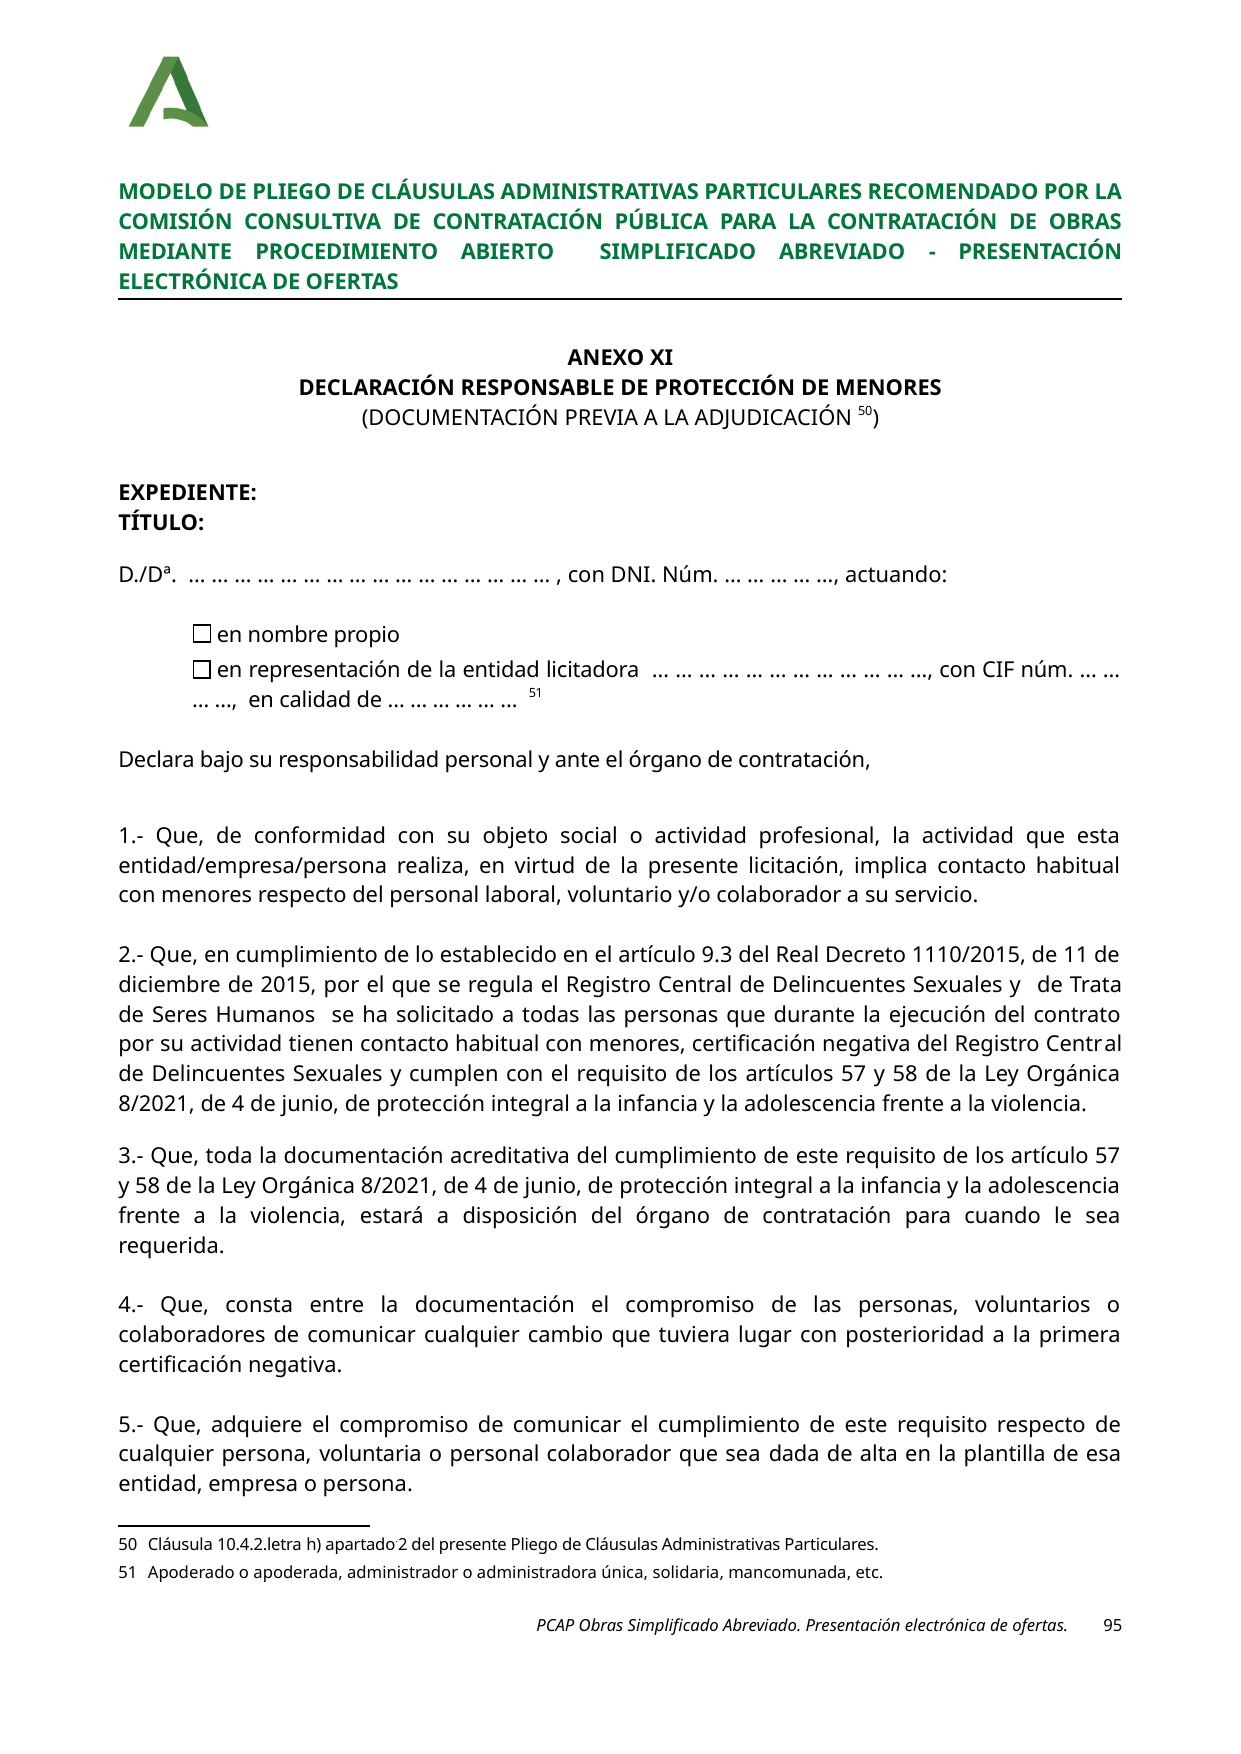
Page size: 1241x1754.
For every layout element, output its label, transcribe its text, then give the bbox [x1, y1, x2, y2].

text 3.- Que, toda la documentación acreditativa del cumplimiento de este requisito de los artículo 57 y 58 de la Ley Orgánica 8/2021, de 4 de junio, de protección integral a la infancia y la adolescencia frente a la violencia, estará a disposición del órgano de contratación para cuando le sea requerida. [118, 1140, 1122, 1259]
text en nombre propio [192, 619, 1122, 648]
text ANEXO XI [118, 342, 1122, 372]
text en representación de la entidad licitadora … … … … … … … … … … … …, con CIF núm. … … … …, en calidad de … … … … … … [192, 654, 1122, 714]
text 4.- Que, consta entre la documentación el compromiso de las personas, voluntarios o colaboradores de comunicar cualquier cambio que tuviera lugar con posterioridad a la primera certificación negativa. [118, 1289, 1122, 1379]
text (DOCUMENTACIÓN PREVIA A LA ADJUDICACIÓN ) [118, 402, 1122, 431]
text TÍTULO: [118, 507, 1122, 536]
text 5.- Que, adquiere el compromiso de comunicar el cumplimiento de este requisito respecto de cualquier persona, voluntaria o personal colaborador que sea dada de alta en la plantilla de esa entidad, empresa o persona. [118, 1408, 1122, 1498]
text Declara bajo su responsabilidad personal y ante el órgano de contratación, [118, 744, 1122, 774]
text 2.- Que, en cumplimiento de lo establecido en el artículo 9.3 del Real Decreto 1110/2015, de 11 de diciembre de 2015, por el que se regula el Registro Central de Delincuentes Sexuales y de Trata de Seres Humanos se ha solicitado a todas las personas que durante la ejecución del contrato por su actividad tienen contacto habitual con menores, certificación negativa del Registro Central de Delincuentes Sexuales y cumplen con el requisito de los artículos 57 y 58 de la Ley Orgánica 8/2021, de 4 de junio, de protección integral a la infancia y la adolescencia frente a la violencia. [118, 939, 1122, 1118]
text Apoderado o apoderada, administrador o administradora única, solidaria, mancomunada, etc. [118, 1561, 1122, 1584]
text MODELO DE PLIEGO DE CLÁUSULAS ADMINISTRATIVAS PARTICULARES RECOMENDADO POR LA COMISIÓN CONSULTIVA DE CONTRATACIÓN PÚBLICA PARA LA CONTRATACIÓN DE OBRAS MEDIANTE PROCEDIMIENTO ABIERTO SIMPLIFICADO ABREVIADO - PRESENTACIÓN ELECTRÓNICA DE OFERTAS [118, 176, 1122, 298]
text D./Dª. … … … … … … … … … … … … … … … … , con DNI. Núm. … … … … …, actuando: [118, 559, 1122, 589]
text Cláusula 10.4.2.letra h) apartado.2 del presente Pliego de Cláusulas Administrativas Particulares. [118, 1532, 1122, 1555]
text DECLARACIÓN RESPONSABLE DE PROTECCIÓN DE MENORES [118, 372, 1122, 402]
text 1.- Que, de conformidad con su objeto social o actividad profesional, la actividad que esta entidad/empresa/persona realiza, en virtud de la presente licitación, implica contacto habitual con menores respecto del personal laboral, voluntario y/o colaborador a su servicio. [118, 820, 1122, 909]
text EXPEDIENTE: [118, 477, 1122, 507]
picture [124, 52, 213, 131]
